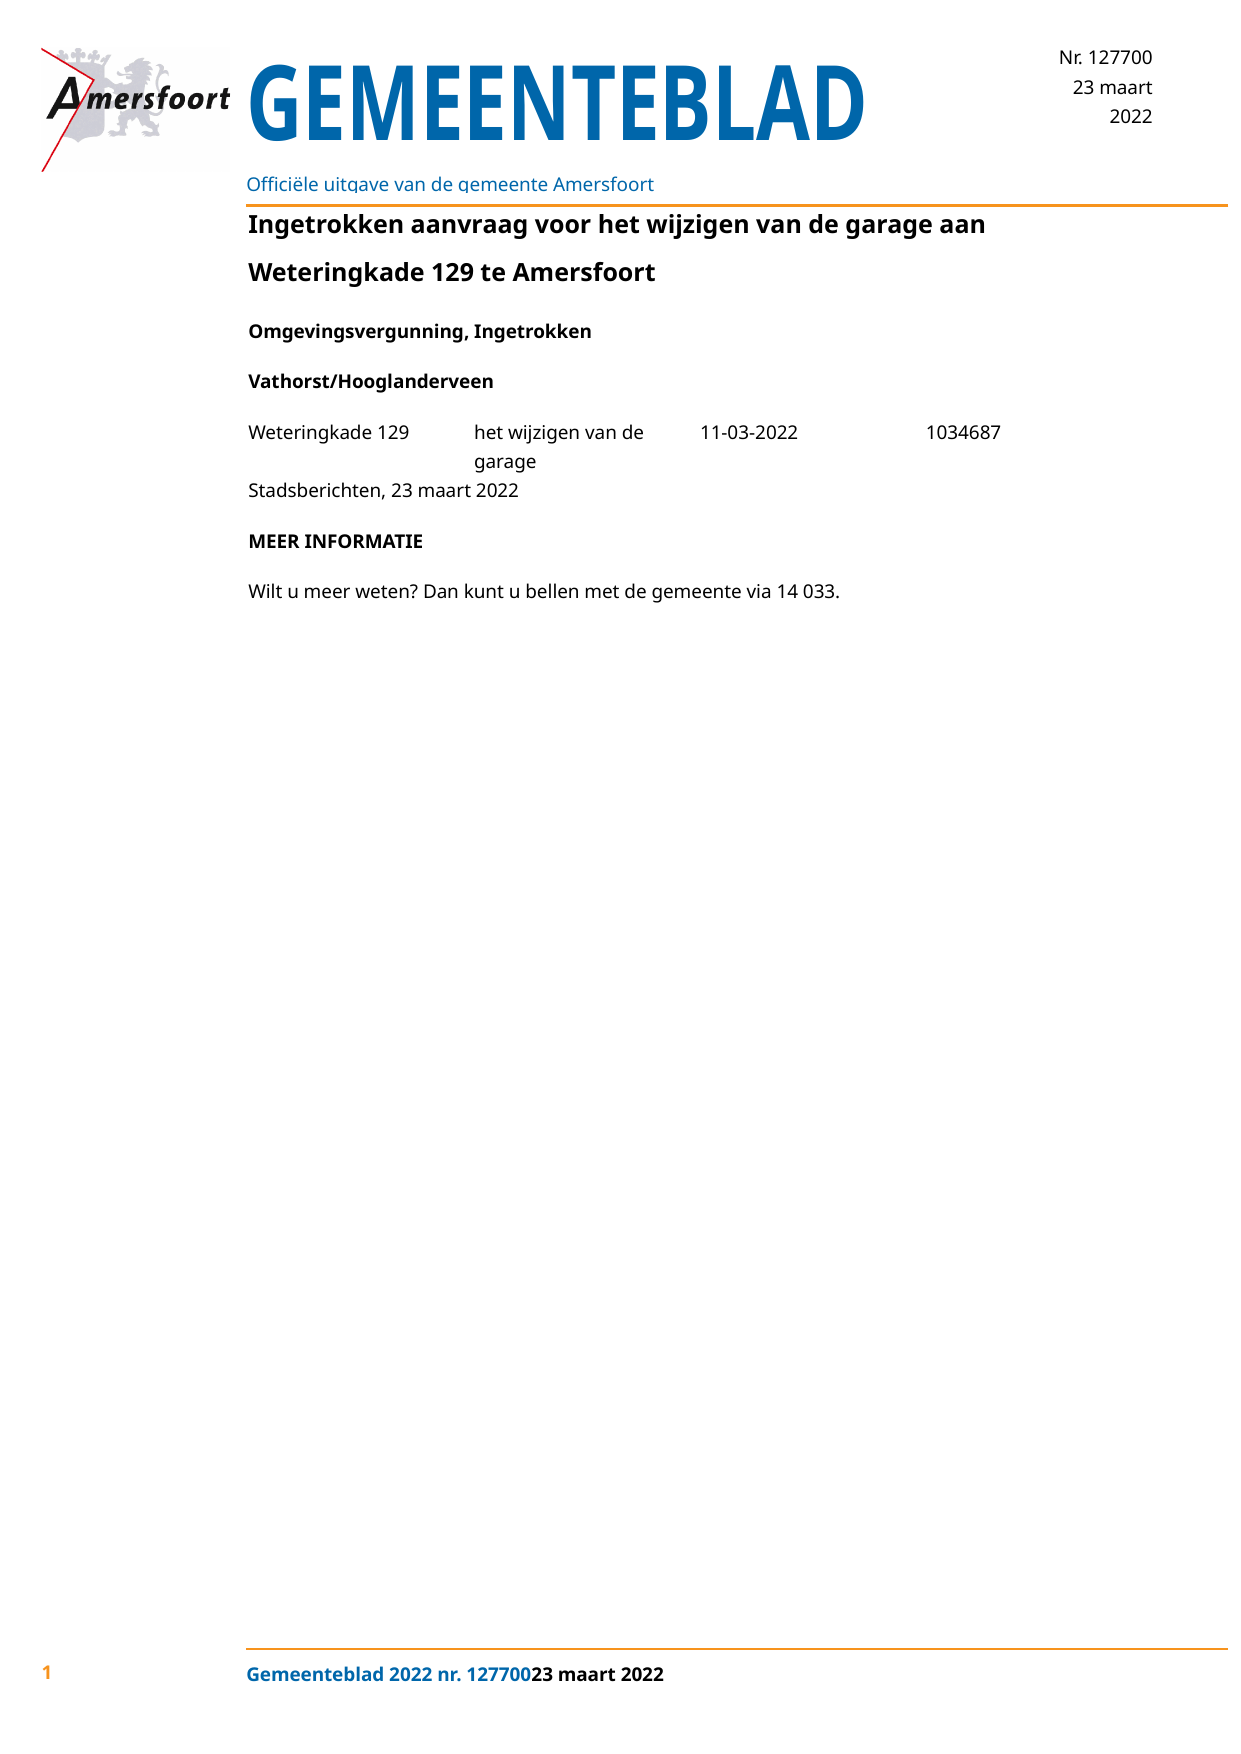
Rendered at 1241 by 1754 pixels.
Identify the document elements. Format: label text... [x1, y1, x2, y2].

table_header Weteringkade 129 [248, 419, 474, 474]
table_header 1034687 [926, 419, 1152, 474]
text Ingetrokken aanvraag voor het wijzigen van de garage aan Weteringkade 129 te Amersfoort [248, 207, 1152, 288]
text Wilt u meer weten? Dan kunt u bellen met de gemeente via 14 033. [248, 578, 1152, 604]
table_header 11-03-2022 [700, 419, 926, 474]
table_header het wijzigen van de garage [474, 419, 700, 474]
text Vathorst/Hooglanderveen [248, 368, 1152, 394]
picture [41, 47, 231, 172]
text MEER INFORMATIE [248, 528, 1152, 553]
text Stadsberichten, 23 maart 2022 [248, 477, 1152, 503]
text Omgevingsvergunning, Ingetrokken [248, 318, 1152, 344]
